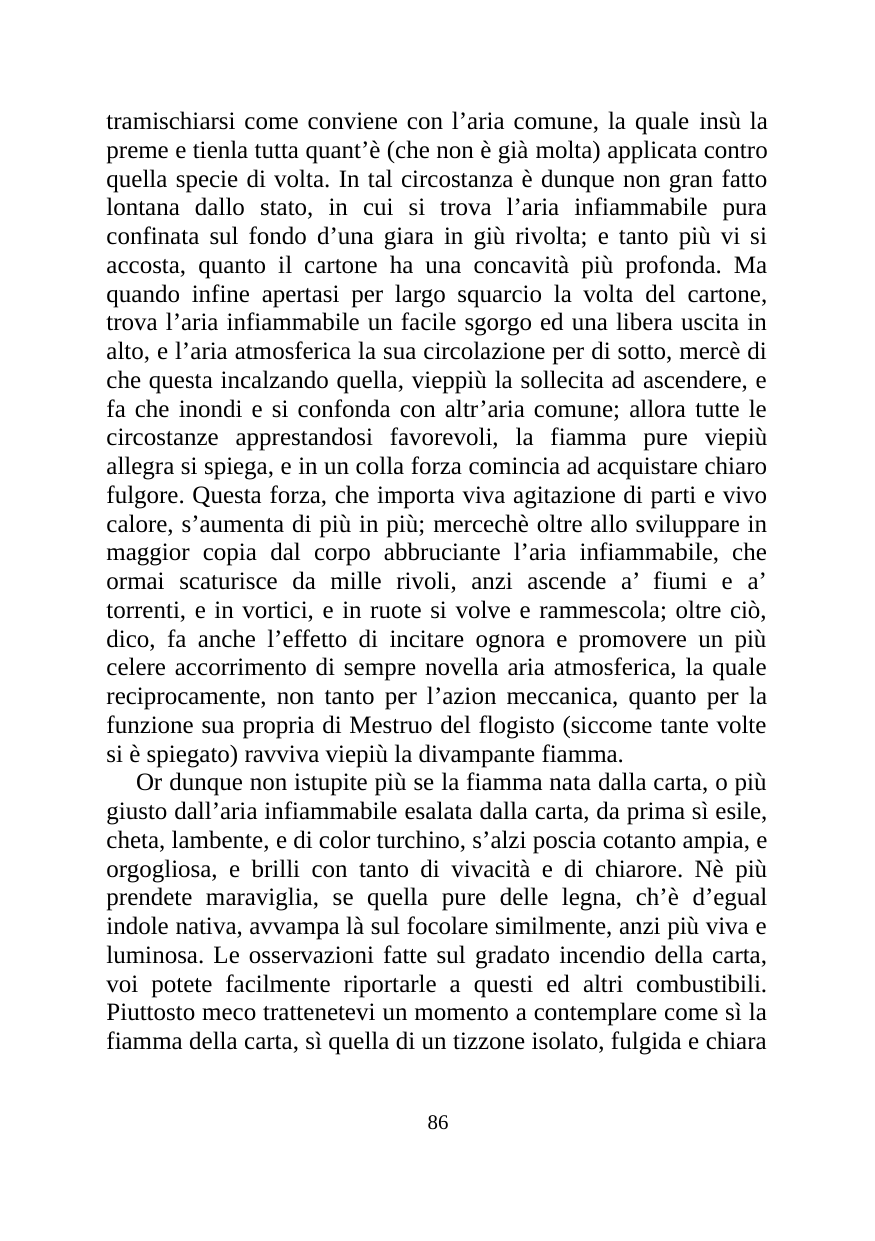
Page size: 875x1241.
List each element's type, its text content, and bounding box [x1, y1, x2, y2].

text Or dunque non istupite più se la fiamma nata dalla carta, o più giusto dall’aria infiammabile esalata dalla carta, da prima sì esile, cheta, lambente, e di color turchino, s’alzi poscia cotanto ampia, e orgogliosa, e brilli con tanto di vivacità e di chiarore. Nè più prendete maraviglia, se quella pure delle legna, ch’è d’egual indole nativa, avvampa là sul focolare similmente, anzi più viva e luminosa. Le osservazioni fatte sul gradato incendio della carta, voi potete facilmente riportarle a questi ed altri combustibili. Piuttosto meco trattenetevi un momento a contemplare come sì la fiamma della carta, sì quella di un tizzone isolato, fulgida e chiara [106, 767, 768, 1055]
text tramischiarsi come conviene con l’aria comune, la quale insù la preme e tienla tutta quant’è (che non è già molta) applicata contro quella specie di volta. In tal circostanza è dunque non gran fatto lontana dallo stato, in cui si trova l’aria infiammabile pura confinata sul fondo d’una giara in giù rivolta; e tanto più vi si accosta, quanto il cartone ha una concavità più profonda. Ma quando infine apertasi per largo squarcio la volta del cartone, trova l’aria infiammabile un facile sgorgo ed una libera uscita in alto, e l’aria atmosferica la sua circolazione per di sotto, mercè di che questa incalzando quella, vieppiù la sollecita ad ascendere, e fa che inondi e si confonda con altr’aria comune; allora tutte le circostanze apprestandosi favorevoli, la fiamma pure viepiù allegra si spiega, e in un colla forza comincia ad acquistare chiaro fulgore. Questa forza, che importa viva agitazione di parti e vivo calore, s’aumenta di più in più; mercechè oltre allo sviluppare in maggior copia dal corpo abbruciante l’aria infiammabile, che ormai scaturisce da mille rivoli, anzi ascende a’ fiumi e a’ torrenti, e in vortici, e in ruote si volve e rammescola; oltre ciò, dico, fa anche l’effetto di incitare ognora e promovere un più celere accorrimento di sempre novella aria atmosferica, la quale reciprocamente, non tanto per l’azion meccanica, quanto per la funzione sua propria di Mestruo del flogisto (siccome tante volte si è spiegato) ravviva viepiù la divampante fiamma. [106, 106, 768, 767]
